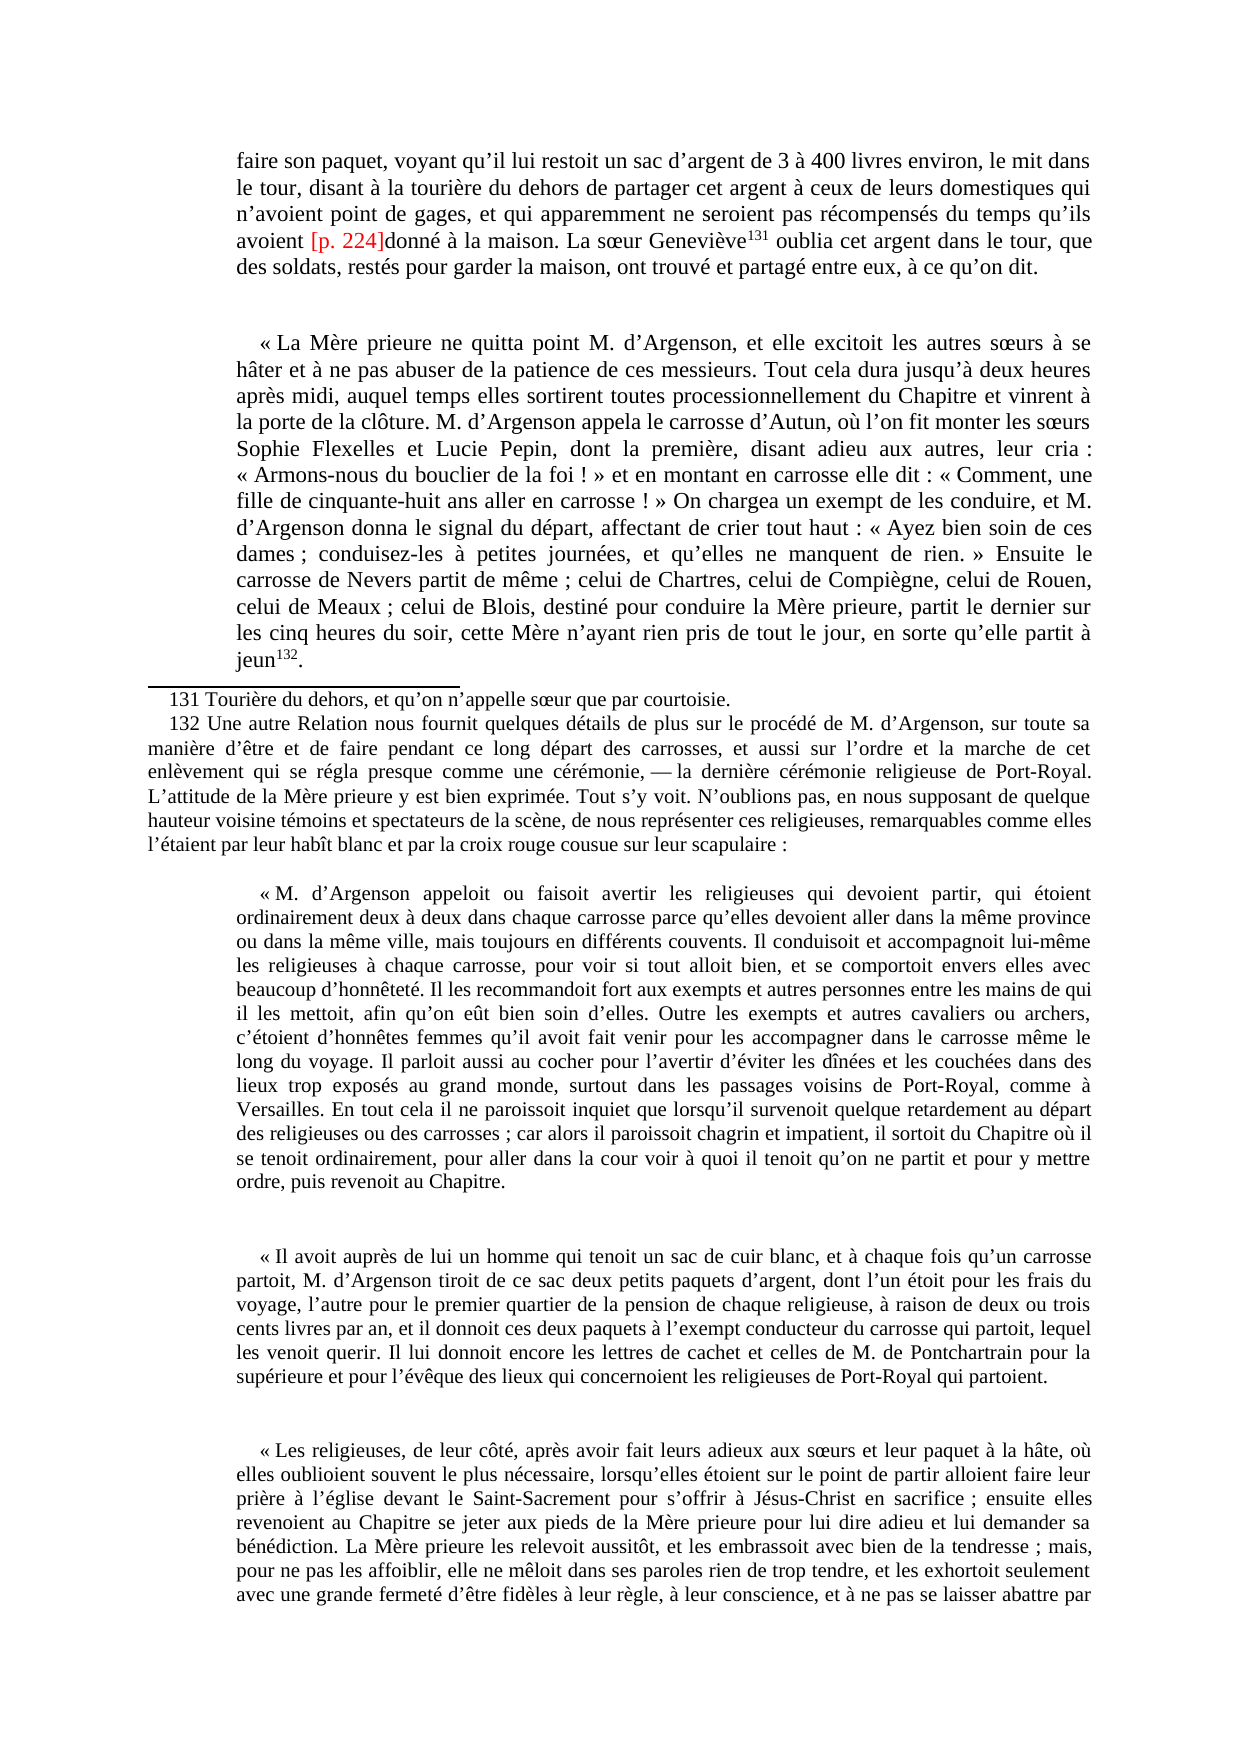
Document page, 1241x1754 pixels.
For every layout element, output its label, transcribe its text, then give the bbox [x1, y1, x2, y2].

text « La Mère prieure ne quitta point M. d’Argenson, et elle excitoit les autres sœurs à se hâter et à ne pas abuser de la patience de ces messieurs. Tout cela dura jusqu’à deux heures après midi, auquel temps elles sortirent toutes processionnellement du Chapitre et vinrent à la porte de la clôture. M. d’Argenson appela le carrosse d’Autun, où l’on fit monter les sœurs Sophie Flexelles et Lucie Pepin, dont la première, disant adieu aux autres, leur cria : « Armons-nous du bouclier de la foi ! » et en montant en carrosse elle dit : « Comment, une fille de cinquante-huit ans aller en carrosse ! » On chargea un exempt de les conduire, et M. d’Argenson donna le signal du départ, affectant de crier tout haut : « Ayez bien soin de ces dames ; conduisez-les à petites journées, et qu’elles ne manquent de rien. » Ensuite le carrosse de Nevers partit de même ; celui de Chartres, celui de Compiègne, celui de Rouen, celui de Meaux ; celui de Blois, destiné pour conduire la Mère prieure, partit le dernier sur les cinq heures du soir, cette Mère n’ayant rien pris de tout le jour, en sorte qu’elle partit à jeun. [236, 329, 1093, 672]
text Une autre Relation nous fournit quelques détails de plus sur le procédé de M. d’Argenson, sur toute sa manière d’être et de faire pendant ce long départ des carrosses, et aussi sur l’ordre et la marche de cet enlèvement qui se régla presque comme une cérémonie, — la dernière cérémonie religieuse de Port-Royal. L’attitude de la Mère prieure y est bien exprimée. Tout s’y voit. N’oublions pas, en nous supposant de quelque hauteur voisine témoins et spectateurs de la scène, de nous représenter ces religieuses, remarquables comme elles l’étaient par leur habît blanc et par la croix rouge cousue sur leur scapulaire : [148, 711, 1093, 856]
text « Il avoit auprès de lui un homme qui tenoit un sac de cuir blanc, et à chaque fois qu’un carrosse partoit, M. d’Argenson tiroit de ce sac deux petits paquets d’argent, dont l’un étoit pour les frais du voyage, l’autre pour le premier quartier de la pension de chaque religieuse, à raison de deux ou trois cents livres par an, et il donnoit ces deux paquets à l’exempt conducteur du carrosse qui partoit, lequel les venoit querir. Il lui donnoit encore les lettres de cachet et celles de M. de Pontchartrain pour la supérieure et pour l’évêque des lieux qui concernoient les religieuses de Port-Royal qui partoient. [236, 1243, 1093, 1388]
text faire son paquet, voyant qu’il lui restoit un sac d’argent de 3 à 400 livres environ, le mit dans le tour, disant à la tourière du dehors de partager cet argent à ceux de leurs domestiques qui n’avoient point de gages, et qui apparemment ne seroient pas récompensés du temps qu’ils avoient [p. 224]donné à la maison. La sœur Geneviève oublia cet argent dans le tour, que des soldats, restés pour garder la maison, ont trouvé et partagé entre eux, à ce qu’on dit. [236, 148, 1093, 279]
text « M. d’Argenson appeloit ou faisoit avertir les religieuses qui devoient partir, qui étoient ordinairement deux à deux dans chaque carrosse parce qu’elles devoient aller dans la même province ou dans la même ville, mais toujours en différents couvents. Il conduisoit et accompagnoit lui-même les religieuses à chaque carrosse, pour voir si tout alloit bien, et se comportoit envers elles avec beaucoup d’honnêteté. Il les recommandoit fort aux exempts et autres personnes entre les mains de qui il les mettoit, afin qu’on eût bien soin d’elles. Outre les exempts et autres cavaliers ou archers, c’étoient d’honnêtes femmes qu’il avoit fait venir pour les accompagner dans le carrosse même le long du voyage. Il parloit aussi au cocher pour l’avertir d’éviter les dînées et les couchées dans des lieux trop exposés au grand monde, surtout dans les passages voisins de Port-Royal, comme à Versailles. En tout cela il ne paroissoit inquiet que lorsqu’il survenoit quelque retardement au départ des religieuses ou des carrosses ; car alors il paroissoit chagrin et impatient, il sortoit du Chapitre où il se tenoit ordinairement, pour aller dans la cour voir à quoi il tenoit qu’on ne partit et pour y mettre ordre, puis revenoit au Chapitre. [236, 881, 1093, 1193]
text « Les religieuses, de leur côté, après avoir fait leurs adieux aux sœurs et leur paquet à la hâte, où elles oublioient souvent le plus nécessaire, lorsqu’elles étoient sur le point de partir alloient faire leur prière à l’église devant le Saint-Sacrement pour s’offrir à Jésus-Christ en sacrifice ; ensuite elles revenoient au Chapitre se jeter aux pieds de la Mère prieure pour lui dire adieu et lui demander sa bénédiction. La Mère prieure les relevoit aussitôt, et les embrassoit avec bien de la tendresse ; mais, pour ne pas les affoiblir, elle ne mêloit dans ses paroles rien de trop tendre, et les exhortoit seulement avec une grande fermeté d’être fidèles à leur règle, à leur conscience, et à ne pas se laisser abattre par [236, 1438, 1093, 1606]
text Tourière du dehors, et qu’on n’appelle sœur que par courtoisie. [148, 687, 1093, 711]
